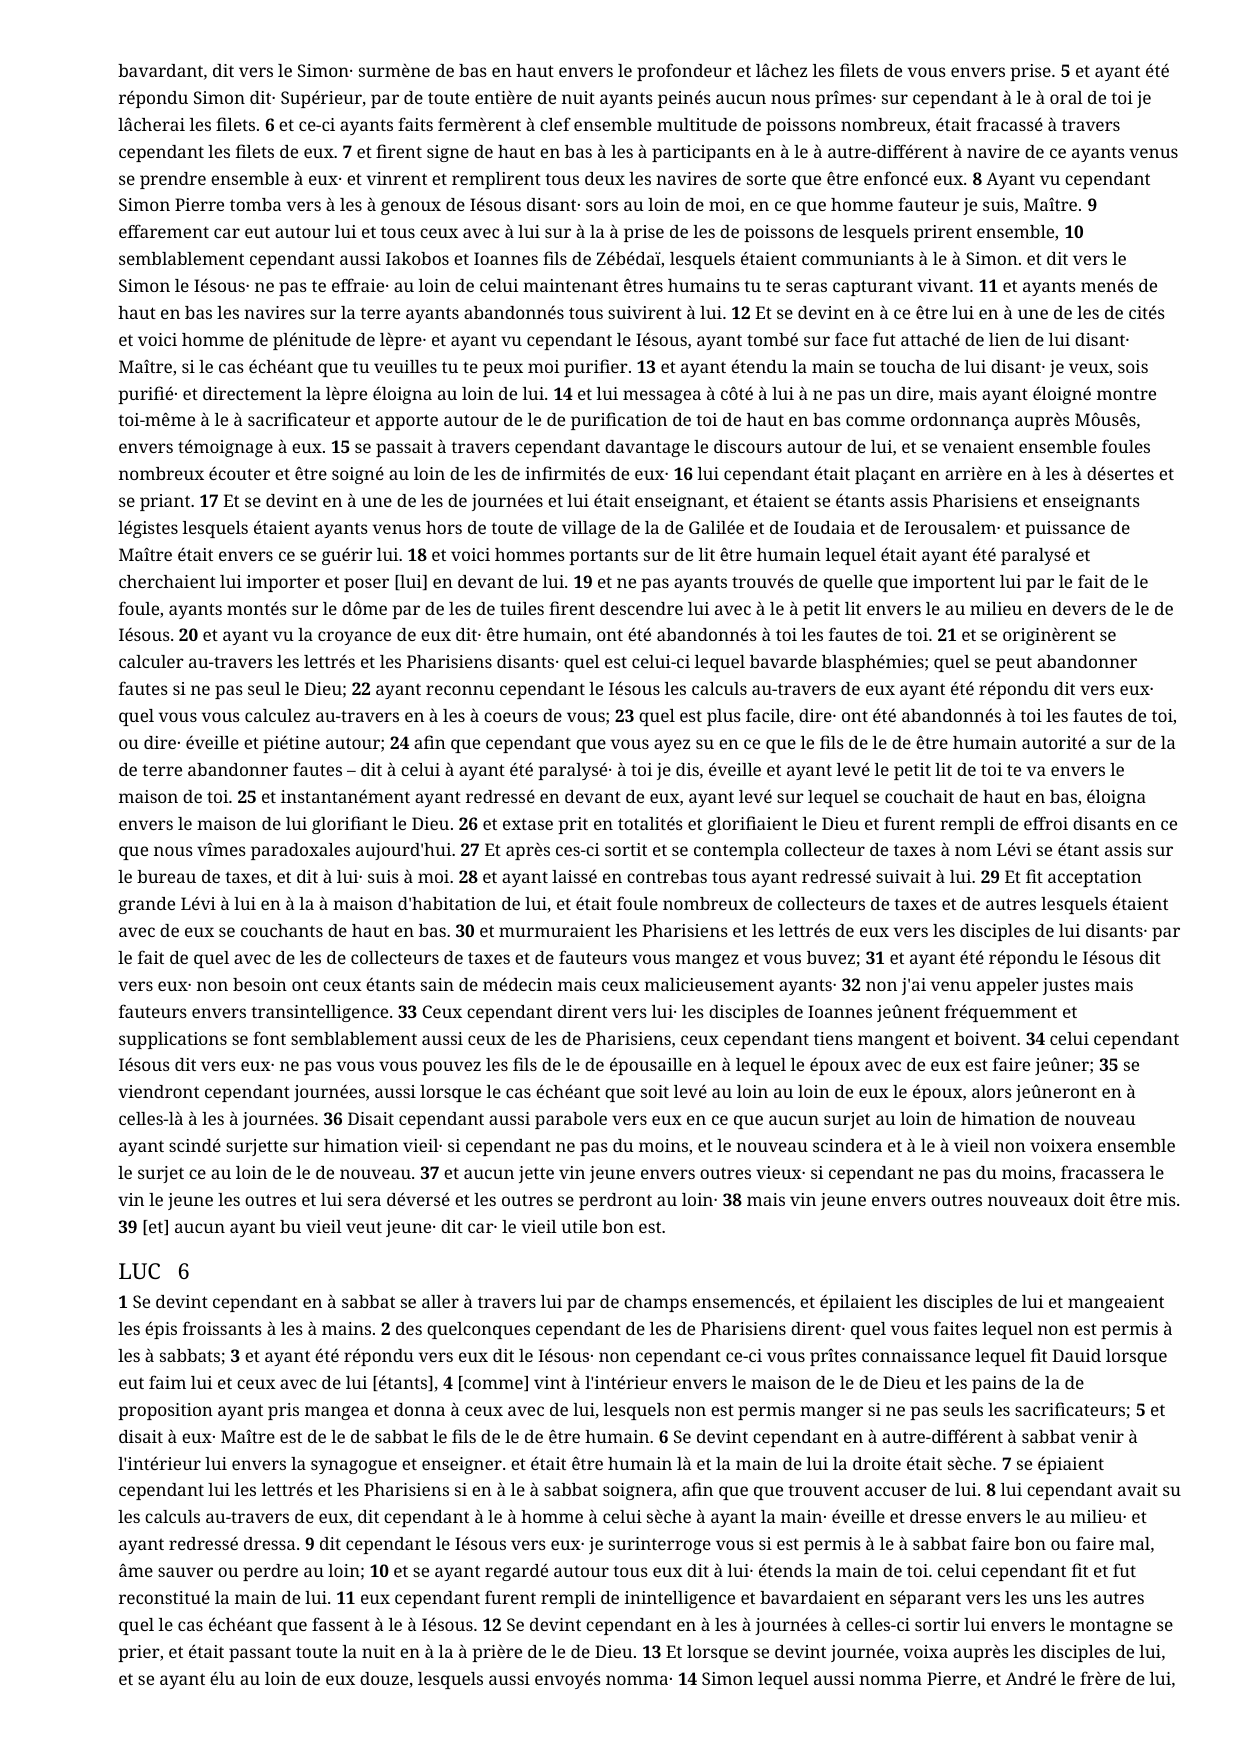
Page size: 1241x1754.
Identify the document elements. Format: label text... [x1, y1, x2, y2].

text 1 Se devint cependant en à sabbat se aller à travers lui par de champs ensemencés, et épilaient les disciples de lui et mangeaient les épis froissants à les à mains. 2 des quelconques cependant de les de Pharisiens dirent· quel vous faites lequel non est permis à les à sabbats; 3 et ayant été répondu vers eux dit le Iésous· non cependant ce-ci vous prîtes connaissance lequel fit Dauid lorsque eut faim lui et ceux avec de lui [étants], 4 [comme] vint à l'intérieur envers le maison de le de Dieu et les pains de la de proposition ayant pris mangea et donna à ceux avec de lui, lesquels non est permis manger si ne pas seuls les sacrificateurs; 5 et disait à eux· Maître est de le de sabbat le fils de le de être humain. 6 Se devint cependant en à autre-différent à sabbat venir à l'intérieur lui envers la synagogue et enseigner. et était être humain là et la main de lui la droite était sèche. 7 se épiaient cependant lui les lettrés et les Pharisiens si en à le à sabbat soignera, afin que que trouvent accuser de lui. 8 lui cependant avait su les calculs au-travers de eux, dit cependant à le à homme à celui sèche à ayant la main· éveille et dresse envers le au milieu· et ayant redressé dressa. 9 dit cependant le Iésous vers eux· je surinterroge vous si est permis à le à sabbat faire bon ou faire mal, âme sauver ou perdre au loin; 10 et se ayant regardé autour tous eux dit à lui· étends la main de toi. celui cependant fit et fut reconstitué la main de lui. 11 eux cependant furent rempli de inintelligence et bavardaient en séparant vers les uns les autres quel le cas échéant que fassent à le à Iésous. 12 Se devint cependant en à les à journées à celles-ci sortir lui envers le montagne se prier, et était passant toute la nuit en à la à prière de le de Dieu. 13 Et lorsque se devint journée, voixa auprès les disciples de lui, et se ayant élu au loin de eux douze, lesquels aussi envoyés nomma· 14 Simon lequel aussi nomma Pierre, et André le frère de lui, [118, 1290, 1181, 1690]
text LUC 6 [118, 1256, 1181, 1286]
text bavardant, dit vers le Simon· surmène de bas en haut envers le profondeur et lâchez les filets de vous envers prise. 5 et ayant été répondu Simon dit· Supérieur, par de toute entière de nuit ayants peinés aucun nous prîmes· sur cependant à le à oral de toi je lâcherai les filets. 6 et ce-ci ayants faits fermèrent à clef ensemble multitude de poissons nombreux, était fracassé à travers cependant les filets de eux. 7 et firent signe de haut en bas à les à participants en à le à autre-différent à navire de ce ayants venus se prendre ensemble à eux· et vinrent et remplirent tous deux les navires de sorte que être enfoncé eux. 8 Ayant vu cependant Simon Pierre tomba vers à les à genoux de Iésous disant· sors au loin de moi, en ce que homme fauteur je suis, Maître. 9 effarement car eut autour lui et tous ceux avec à lui sur à la à prise de les de poissons de lesquels prirent ensemble, 10 semblablement cependant aussi Iakobos et Ioannes fils de Zébédaï, lesquels étaient communiants à le à Simon. et dit vers le Simon le Iésous· ne pas te effraie· au loin de celui maintenant êtres humains tu te seras capturant vivant. 11 et ayants menés de haut en bas les navires sur la terre ayants abandonnés tous suivirent à lui. 12 Et se devint en à ce être lui en à une de les de cités et voici homme de plénitude de lèpre· et ayant vu cependant le Iésous, ayant tombé sur face fut attaché de lien de lui disant· Maître, si le cas échéant que tu veuilles tu te peux moi purifier. 13 et ayant étendu la main se toucha de lui disant· je veux, sois purifié· et directement la lèpre éloigna au loin de lui. 14 et lui messagea à côté à lui à ne pas un dire, mais ayant éloigné montre toi-même à le à sacrificateur et apporte autour de le de purification de toi de haut en bas comme ordonnança auprès Môusês, envers témoignage à eux. 15 se passait à travers cependant davantage le discours autour de lui, et se venaient ensemble foules nombreux écouter et être soigné au loin de les de infirmités de eux· 16 lui cependant était plaçant en arrière en à les à désertes et se priant. 17 Et se devint en à une de les de journées et lui était enseignant, et étaient se étants assis Pharisiens et enseignants légistes lesquels étaient ayants venus hors de toute de village de la de Galilée et de Ioudaia et de Ierousalem· et puissance de Maître était envers ce se guérir lui. 18 et voici hommes portants sur de lit être humain lequel était ayant été paralysé et cherchaient lui importer et poser [lui] en devant de lui. 19 et ne pas ayants trouvés de quelle que importent lui par le fait de le foule, ayants montés sur le dôme par de les de tuiles firent descendre lui avec à le à petit lit envers le au milieu en devers de le de Iésous. 20 et ayant vu la croyance de eux dit· être humain, ont été abandonnés à toi les fautes de toi. 21 et se originèrent se calculer au-travers les lettrés et les Pharisiens disants· quel est celui-ci lequel bavarde blasphémies; quel se peut abandonner fautes si ne pas seul le Dieu; 22 ayant reconnu cependant le Iésous les calculs au-travers de eux ayant été répondu dit vers eux· quel vous vous calculez au-travers en à les à coeurs de vous; 23 quel est plus facile, dire· ont été abandonnés à toi les fautes de toi, ou dire· éveille et piétine autour; 24 afin que cependant que vous ayez su en ce que le fils de le de être humain autorité a sur de la de terre abandonner fautes – dit à celui à ayant été paralysé· à toi je dis, éveille et ayant levé le petit lit de toi te va envers le maison de toi. 25 et instantanément ayant redressé en devant de eux, ayant levé sur lequel se couchait de haut en bas, éloigna envers le maison de lui glorifiant le Dieu. 26 et extase prit en totalités et glorifiaient le Dieu et furent rempli de effroi disants en ce que nous vîmes paradoxales aujourd'hui. 27 Et après ces-ci sortit et se contempla collecteur de taxes à nom Lévi se étant assis sur le bureau de taxes, et dit à lui· suis à moi. 28 et ayant laissé en contrebas tous ayant redressé suivait à lui. 29 Et fit acceptation grande Lévi à lui en à la à maison d'habitation de lui, et était foule nombreux de collecteurs de taxes et de autres lesquels étaient avec de eux se couchants de haut en bas. 30 et murmuraient les Pharisiens et les lettrés de eux vers les disciples de lui disants· par le fait de quel avec de les de collecteurs de taxes et de fauteurs vous mangez et vous buvez; 31 et ayant été répondu le Iésous dit vers eux· non besoin ont ceux étants sain de médecin mais ceux malicieusement ayants· 32 non j'ai venu appeler justes mais fauteurs envers transintelligence. 33 Ceux cependant dirent vers lui· les disciples de Ioannes jeûnent fréquemment et supplications se font semblablement aussi ceux de les de Pharisiens, ceux cependant tiens mangent et boivent. 34 celui cependant Iésous dit vers eux· ne pas vous vous pouvez les fils de le de épousaille en à lequel le époux avec de eux est faire jeûner; 35 se viendront cependant journées, aussi lorsque le cas échéant que soit levé au loin au loin de eux le époux, alors jeûneront en à celles-là à les à journées. 36 Disait cependant aussi parabole vers eux en ce que aucun surjet au loin de himation de nouveau ayant scindé surjette sur himation vieil· si cependant ne pas du moins, et le nouveau scindera et à le à vieil non voixera ensemble le surjet ce au loin de le de nouveau. 37 et aucun jette vin jeune envers outres vieux· si cependant ne pas du moins, fracassera le vin le jeune les outres et lui sera déversé et les outres se perdront au loin· 38 mais vin jeune envers outres nouveaux doit être mis. 39 [et] aucun ayant bu vieil veut jeune· dit car· le vieil utile bon est. [118, 59, 1181, 1238]
